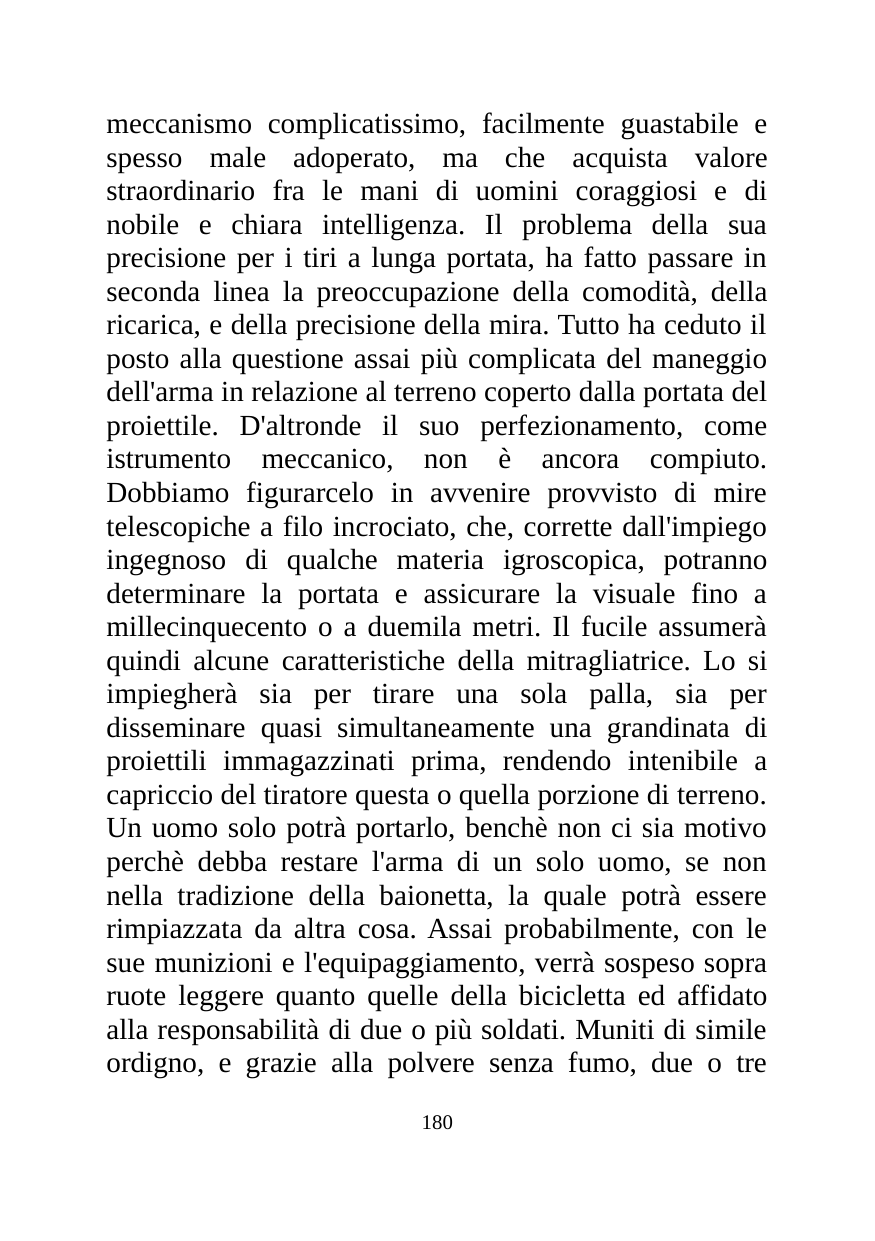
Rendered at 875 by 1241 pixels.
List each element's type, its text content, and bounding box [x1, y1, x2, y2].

text meccanismo complicatissimo, facilmente guastabile e spesso male adoperato, ma che acquista valore straordinario fra le mani di uomini coraggiosi e di nobile e chiara intelligenza. Il problema della sua precisione per i tiri a lunga portata, ha fatto passare in seconda linea la preoccupazione della comodità, della ricarica, e della precisione della mira. Tutto ha ceduto il posto alla questione assai più complicata del maneggio dell'arma in relazione al terreno coperto dalla portata del proiettile. D'altronde il suo perfezionamento, come istrumento meccanico, non è ancora compiuto. Dobbiamo figurarcelo in avvenire provvisto di mire telescopiche a filo incrociato, che, corrette dall'impiego ingegnoso di qualche materia igroscopica, potranno determinare la portata e assicurare la visuale fino a millecinquecento o a duemila metri. Il fucile assumerà quindi alcune caratteristiche della mitragliatrice. Lo si impiegherà sia per tirare una sola palla, sia per disseminare quasi simultaneamente una grandinata di proiettili immagazzinati prima, rendendo intenibile a capriccio del tiratore questa o quella porzione di terreno. Un uomo solo potrà portarlo, benchè non ci sia motivo perchè debba restare l'arma di un solo uomo, se non nella tradizione della baionetta, la quale potrà essere rimpiazzata da altra cosa. Assai probabilmente, con le sue munizioni e l'equipaggiamento, verrà sospeso sopra ruote leggere quanto quelle della bicicletta ed affidato alla responsabilità di due o più soldati. Muniti di simile ordigno, e grazie alla polvere senza fumo, due o tre [106, 106, 768, 1079]
